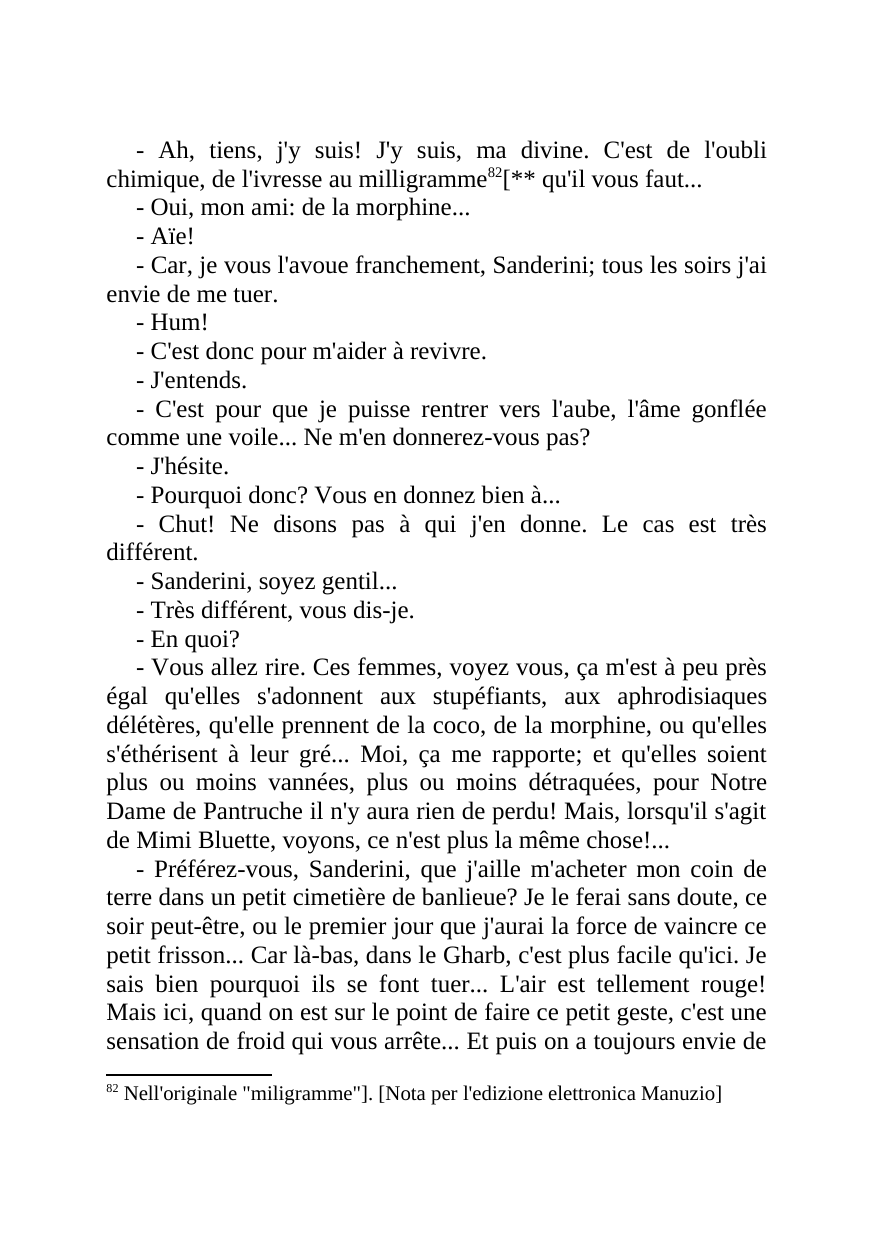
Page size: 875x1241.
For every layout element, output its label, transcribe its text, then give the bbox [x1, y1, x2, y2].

text - Aïe! [106, 221, 768, 250]
text - Ah, tiens, j'y suis! J'y suis, ma divine. C'est de l'oubli chimique, de l'ivresse au milligramme[** qu'il vous faut... [106, 135, 768, 192]
text - En quoi? [106, 624, 768, 652]
text - Car, je vous l'avoue franchement, Sanderini; tous les soirs j'ai envie de me tuer. [106, 250, 768, 307]
text - Oui, mon ami: de la morphine... [106, 192, 768, 221]
text - J'entends. [106, 365, 768, 394]
text - J'hésite. [106, 451, 768, 480]
text - C'est pour que je puisse rentrer vers l'aube, l'âme gonflée comme une voile... Ne m'en donnerez-vous pas? [106, 394, 768, 451]
text - Très différent, vous dis-je. [106, 595, 768, 624]
text - C'est donc pour m'aider à revivre. [106, 336, 768, 365]
text - Sanderini, soyez gentil... [106, 566, 768, 595]
text - Hum! [106, 307, 768, 336]
text - Vous allez rire. Ces femmes, voyez vous, ça m'est à peu près égal qu'elles s'adonnent aux stupéfiants, aux aphrodisiaques délétères, qu'elle prennent de la coco, de la morphine, ou qu'elles s'éthérisent à leur gré... Moi, ça me rapporte; et qu'elles soient plus ou moins vannées, plus ou moins détraquées, pour Notre Dame de Pantruche il n'y aura rien de perdu! Mais, lorsqu'il s'agit de Mimi Bluette, voyons, ce n'est plus la même chose!... [106, 652, 768, 854]
text - Chut! Ne disons pas à qui j'en donne. Le cas est très différent. [106, 509, 768, 566]
text Nell'originale "miligramme"]. [Nota per l'edizione elettronica Manuzio] [106, 1081, 768, 1105]
text - Pourquoi donc? Vous en donnez bien à... [106, 480, 768, 509]
text - Préférez-vous, Sanderini, que j'aille m'acheter mon coin de terre dans un petit cimetière de banlieue? Je le ferai sans doute, ce soir peut-être, ou le premier jour que j'aurai la force de vaincre ce petit frisson... Car là-bas, dans le Gharb, c'est plus facile qu'ici. Je sais bien pourquoi ils se font tuer... L'air est tellement rouge! Mais ici, quand on est sur le point de faire ce petit geste, c'est une sensation de froid qui vous arrête... Et puis on a toujours envie de [106, 854, 768, 1055]
